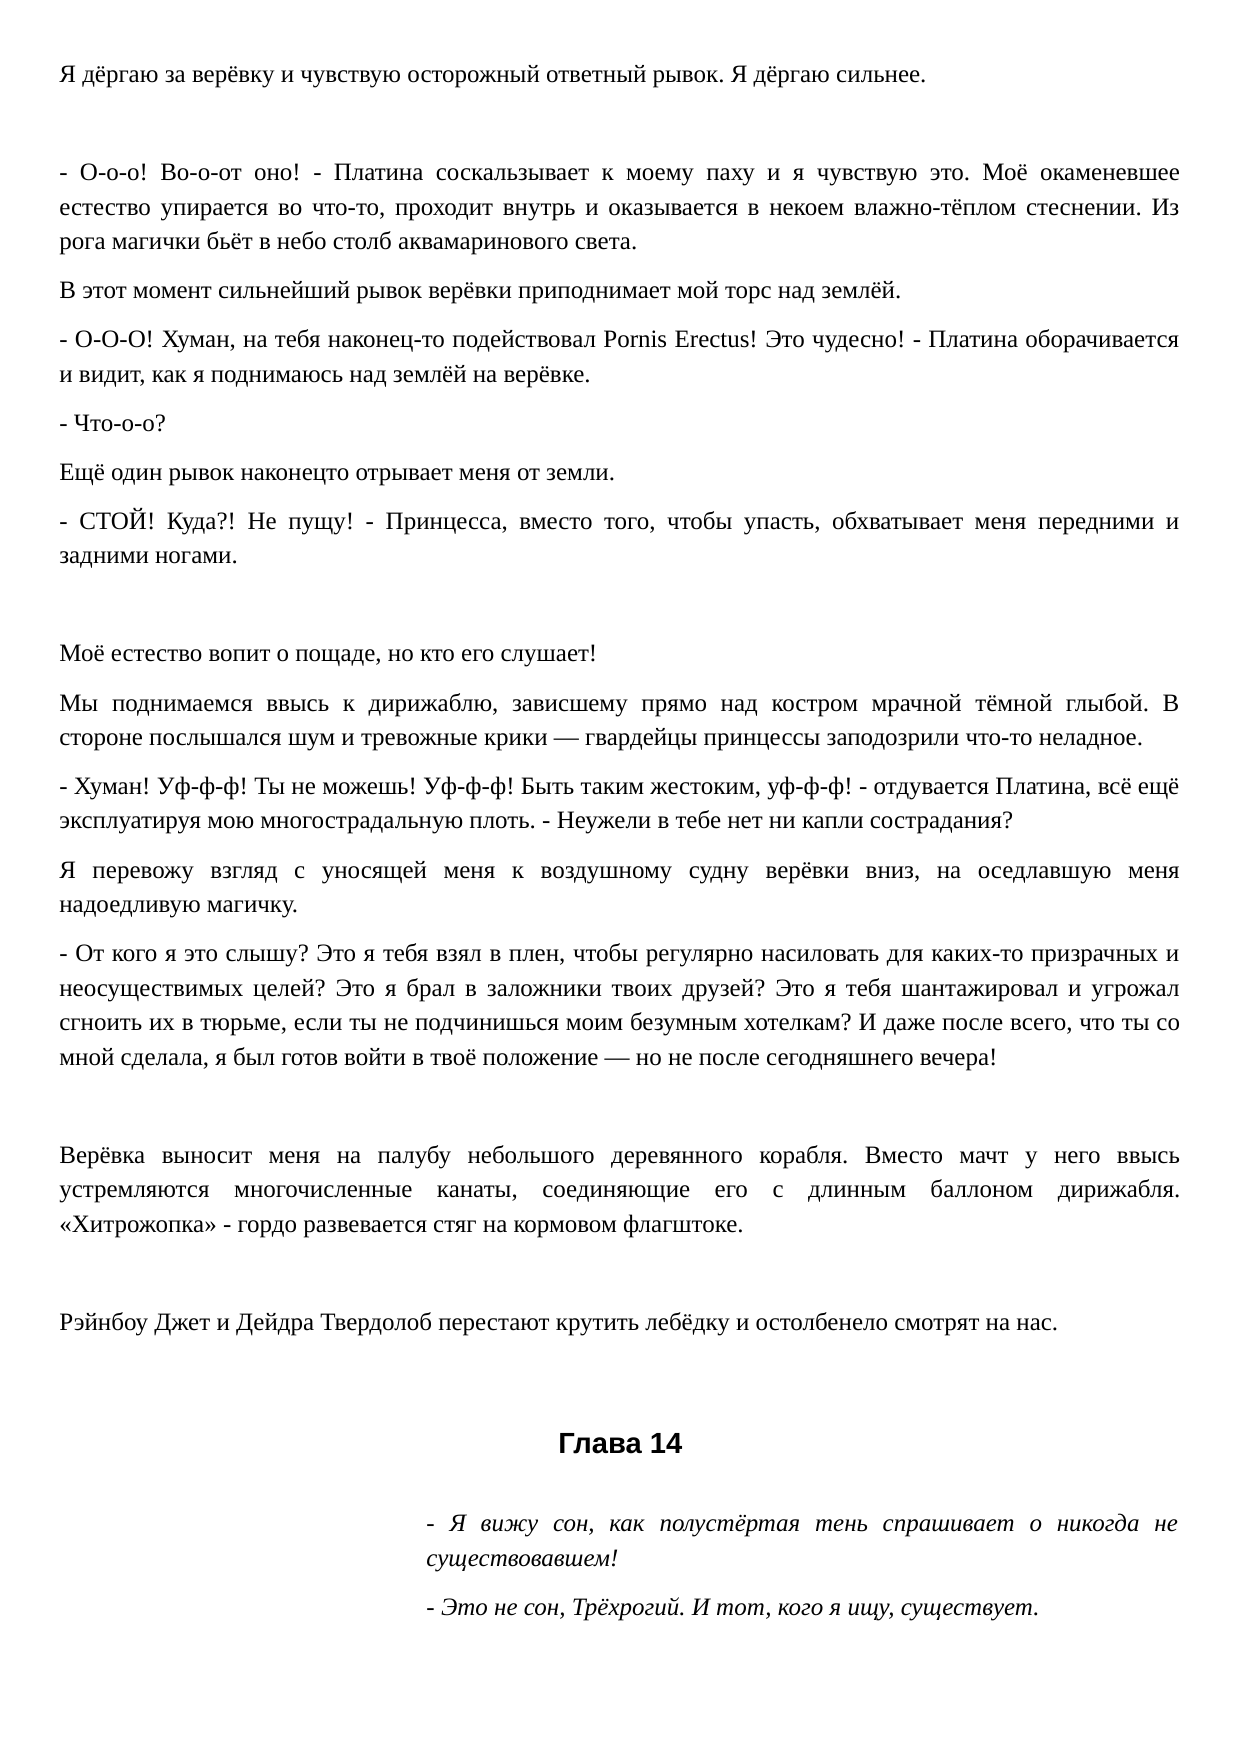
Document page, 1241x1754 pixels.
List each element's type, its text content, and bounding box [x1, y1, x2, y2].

text - Хуман! Уф-ф-ф! Ты не можешь! Уф-ф-ф! Быть таким жестоким, уф-ф-ф! - отдувается Платина, всё ещё эксплуатируя мою многострадальную плоть. - Неужели в тебе нет ни капли сострадания? [59, 771, 1181, 834]
text - СТОЙ! Куда?! Не пущу! - Принцесса, вместо того, чтобы упасть, обхватывает меня передними и задними ногами. [59, 506, 1181, 569]
text - От кого я это слышу? Это я тебя взял в плен, чтобы регулярно насиловать для каких-то призрачных и неосуществимых целей? Это я брал в заложники твоих друзей? Это я тебя шантажировал и угрожал сгноить их в тюрьме, если ты не подчинишься моим безумным хотелкам? И даже после всего, что ты со мной сделала, я был готов войти в твоё положение — но не после сегодняшнего вечера! [59, 938, 1181, 1070]
text Ещё один рывок наконецто отрывает меня от земли. [59, 457, 1181, 486]
text - Я вижу сон, как полустёртая тень спрашивает о никогда не существовавшем! [426, 1508, 1181, 1572]
text Верёвка выносит меня на палубу небольшого деревянного корабля. Вместо мачт у него ввысь устремляются многочисленные канаты, соединяющие его с длинным баллоном дирижабля. «Хитрожопка» - гордо развевается стяг на кормовом флагштоке. [59, 1140, 1181, 1237]
text Я дёргаю за верёвку и чувствую осторожный ответный рывок. Я дёргаю сильнее. [59, 59, 1181, 88]
text Моё естество вопит о пощаде, но кто его слушает! [59, 638, 1181, 667]
text - О-о-о! Во-о-от оно! - Платина соскальзывает к моему паху и я чувствую это. Моё окаменевшее естество упирается во что-то, проходит внутрь и оказывается в некоем влажно-тёплом стеснении. Из рога магички бьёт в небо столб аквамаринового света. [59, 157, 1181, 255]
text В этот момент сильнейший рывок верёвки приподнимает мой торс над землёй. [59, 275, 1181, 304]
text Я перевожу взгляд с уносящей меня к воздушному судну верёвки вниз, на оседлавшую меня надоедливую магичку. [59, 855, 1181, 918]
text - Это не сон, Трёхрогий. И тот, кого я ищу, существует. [426, 1592, 1181, 1621]
text Мы поднимаемся ввысь к дирижаблю, зависшему прямо над костром мрачной тёмной глыбой. В стороне послышался шум и тревожные крики — гвардейцы принцессы заподозрили что-то неладное. [59, 688, 1181, 751]
text - О-О-О! Хуман, на тебя наконец-то подействовал Pornis Erectus! Это чудесно! - Платина оборачивается и видит, как я поднимаюсь над землёй на верёвке. [59, 324, 1181, 387]
text - Что-о-о? [59, 408, 1181, 437]
subtitle Глава 14 [59, 1426, 1181, 1459]
text Рэйнбоу Джет и Дейдра Твердолоб перестают крутить лебёдку и остолбенело смотрят на нас. [59, 1307, 1181, 1336]
